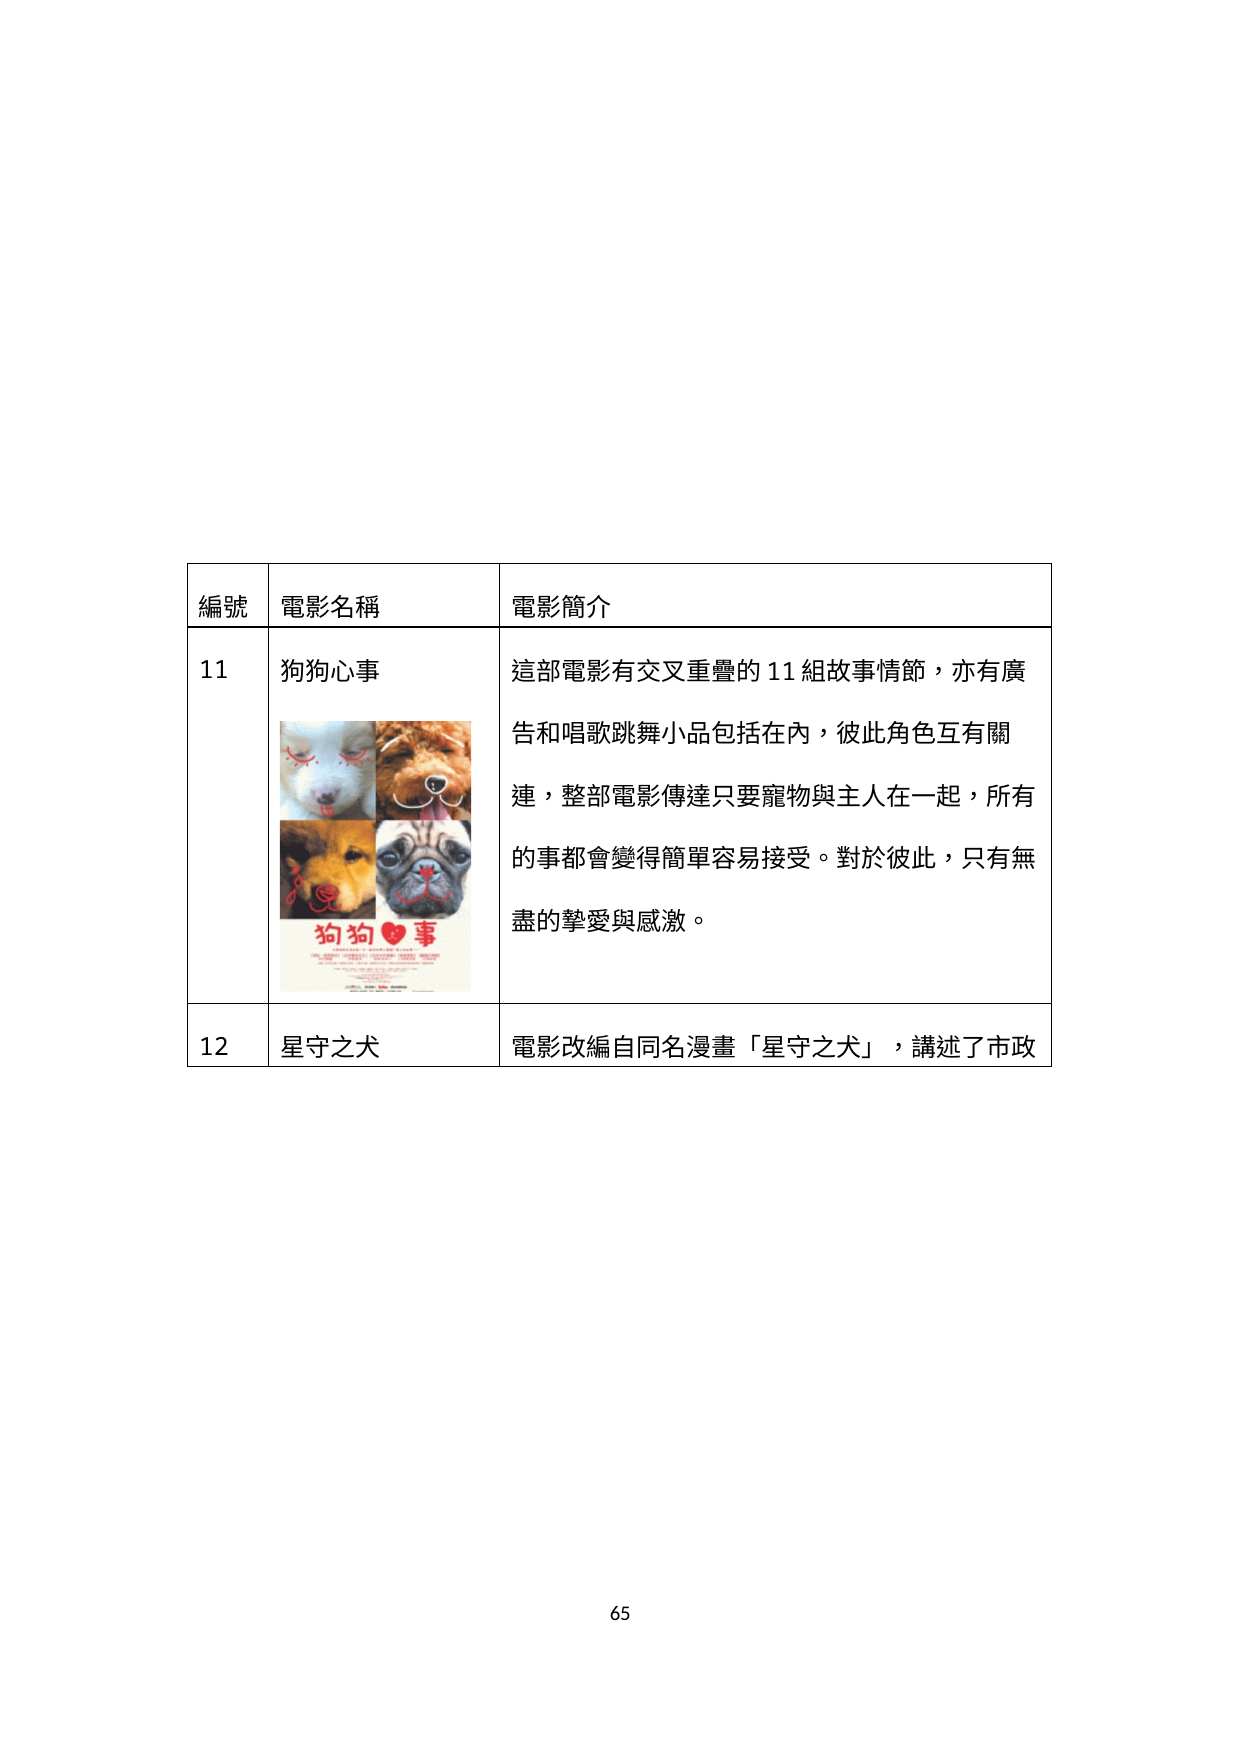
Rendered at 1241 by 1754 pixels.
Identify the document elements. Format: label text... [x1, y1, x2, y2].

table_cell 星守之犬 [269, 1004, 499, 1066]
table_header 電影名稱 [269, 564, 499, 626]
table_cell 狗狗心事 [269, 628, 499, 1002]
table_cell 這部電影有交叉重疊的11組故事情節，亦有廣告和唱歌跳舞小品包括在內，彼此角色互有關連，整部電影傳達只要寵物與主人在一起，所有的事都會變得簡單容易接受。對於彼此，只有無盡的摯愛與感激。 [500, 628, 1051, 1002]
table_header 編號 [188, 564, 268, 626]
table_cell 11 [188, 628, 268, 1002]
table_header 電影簡介 [500, 564, 1051, 626]
table_cell 電影改編自同名漫畫「星守之犬」，講述了市政 [500, 1004, 1051, 1066]
table_cell 12 [188, 1004, 268, 1066]
